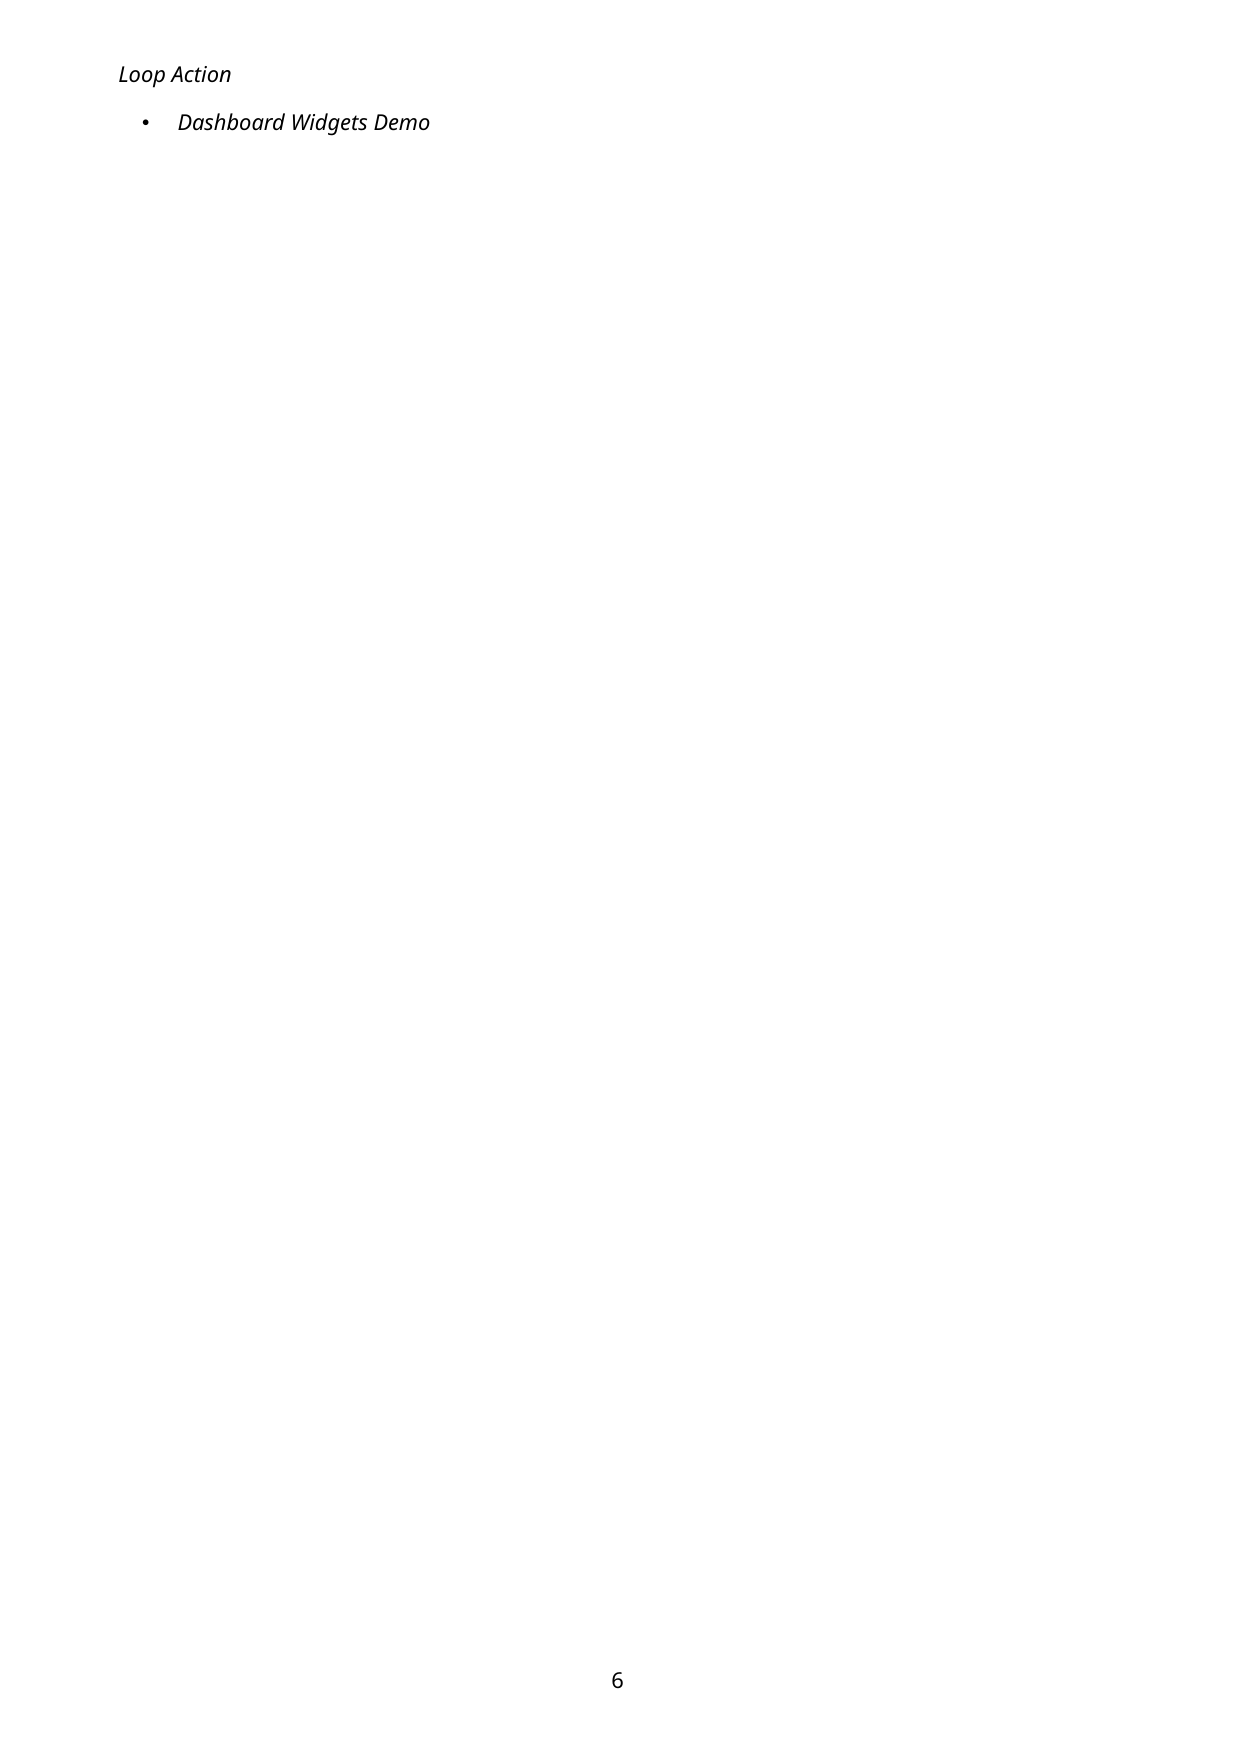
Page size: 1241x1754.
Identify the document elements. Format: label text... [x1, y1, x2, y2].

list Dashboard Widgets Demo [142, 107, 1110, 136]
